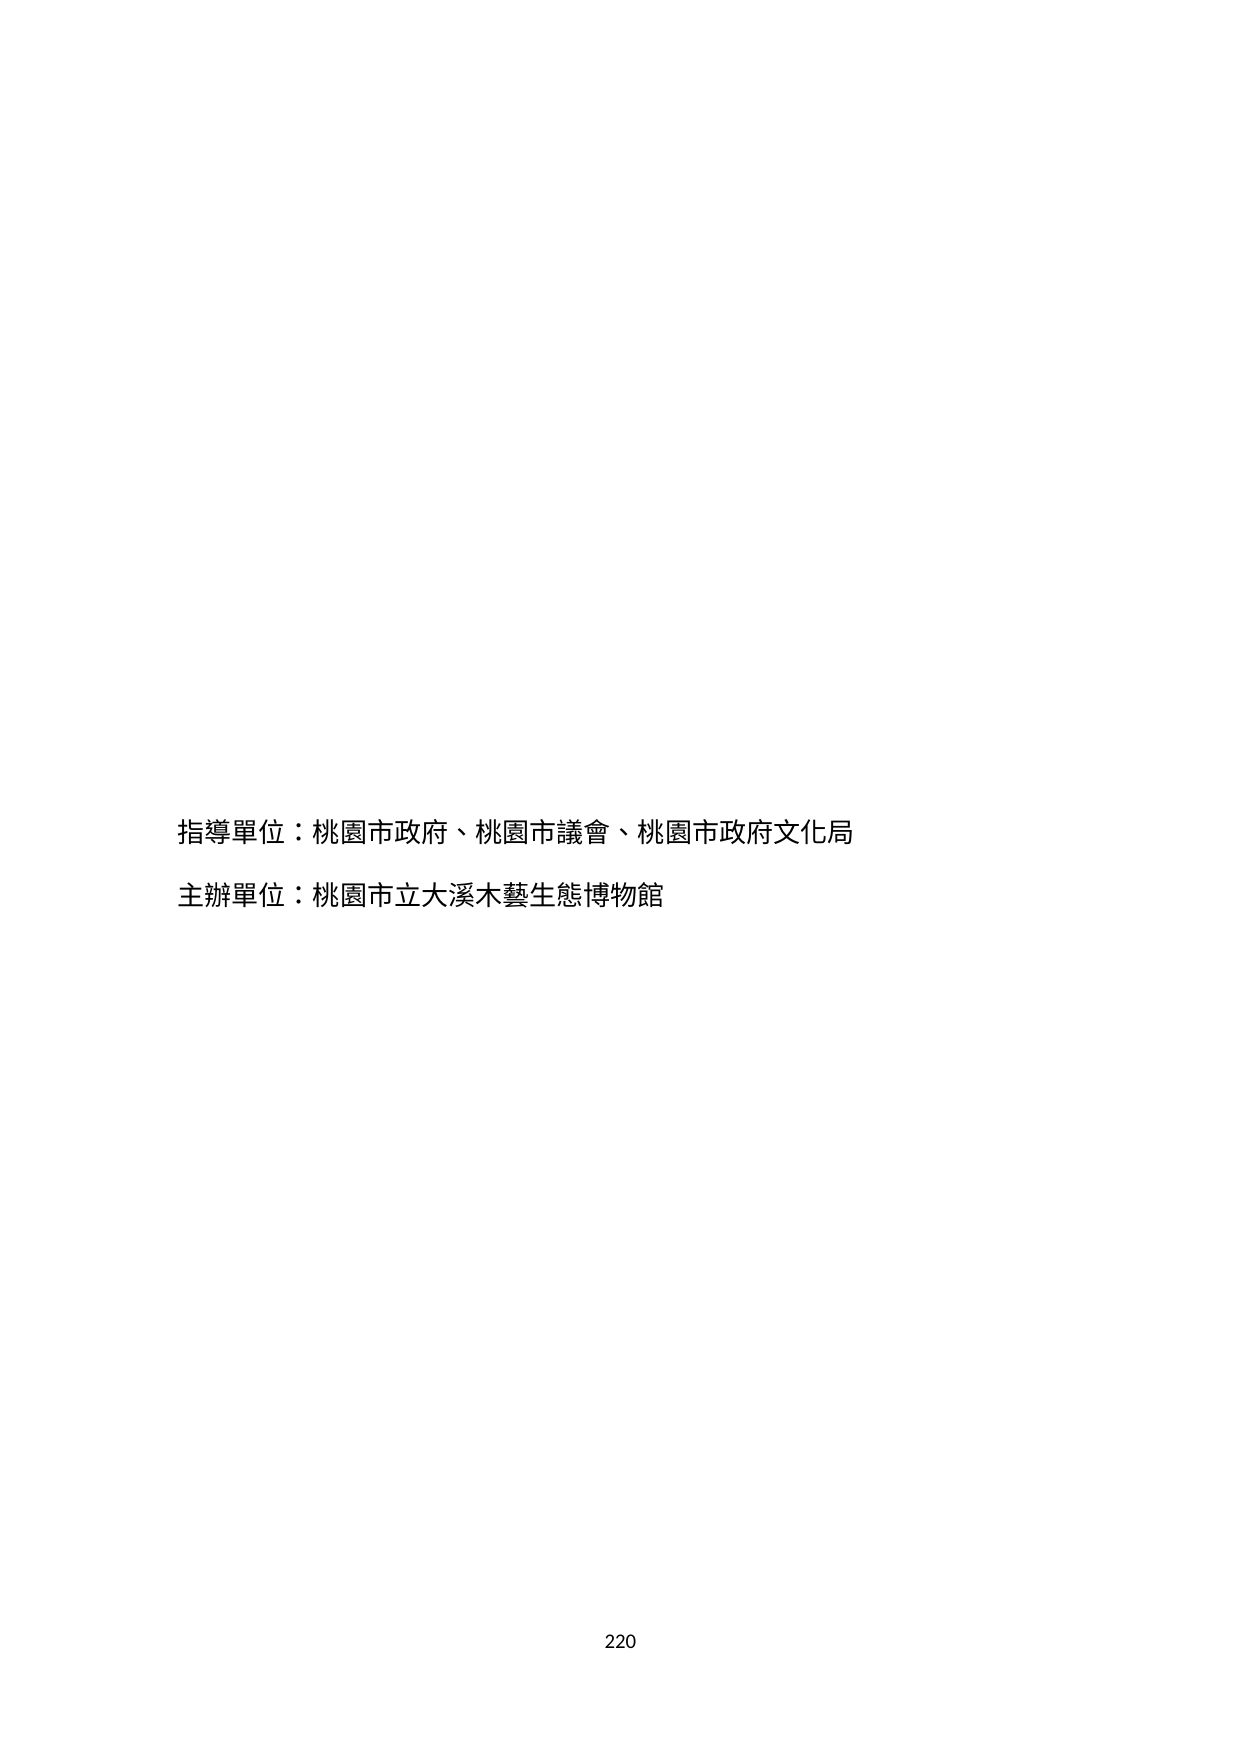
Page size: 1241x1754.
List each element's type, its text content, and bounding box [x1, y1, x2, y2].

text 主辦單位：桃園市立大溪木藝生態博物館 [177, 852, 1063, 914]
text 指導單位：桃園市政府、桃園市議會、桃園市政府文化局 [177, 789, 1063, 852]
